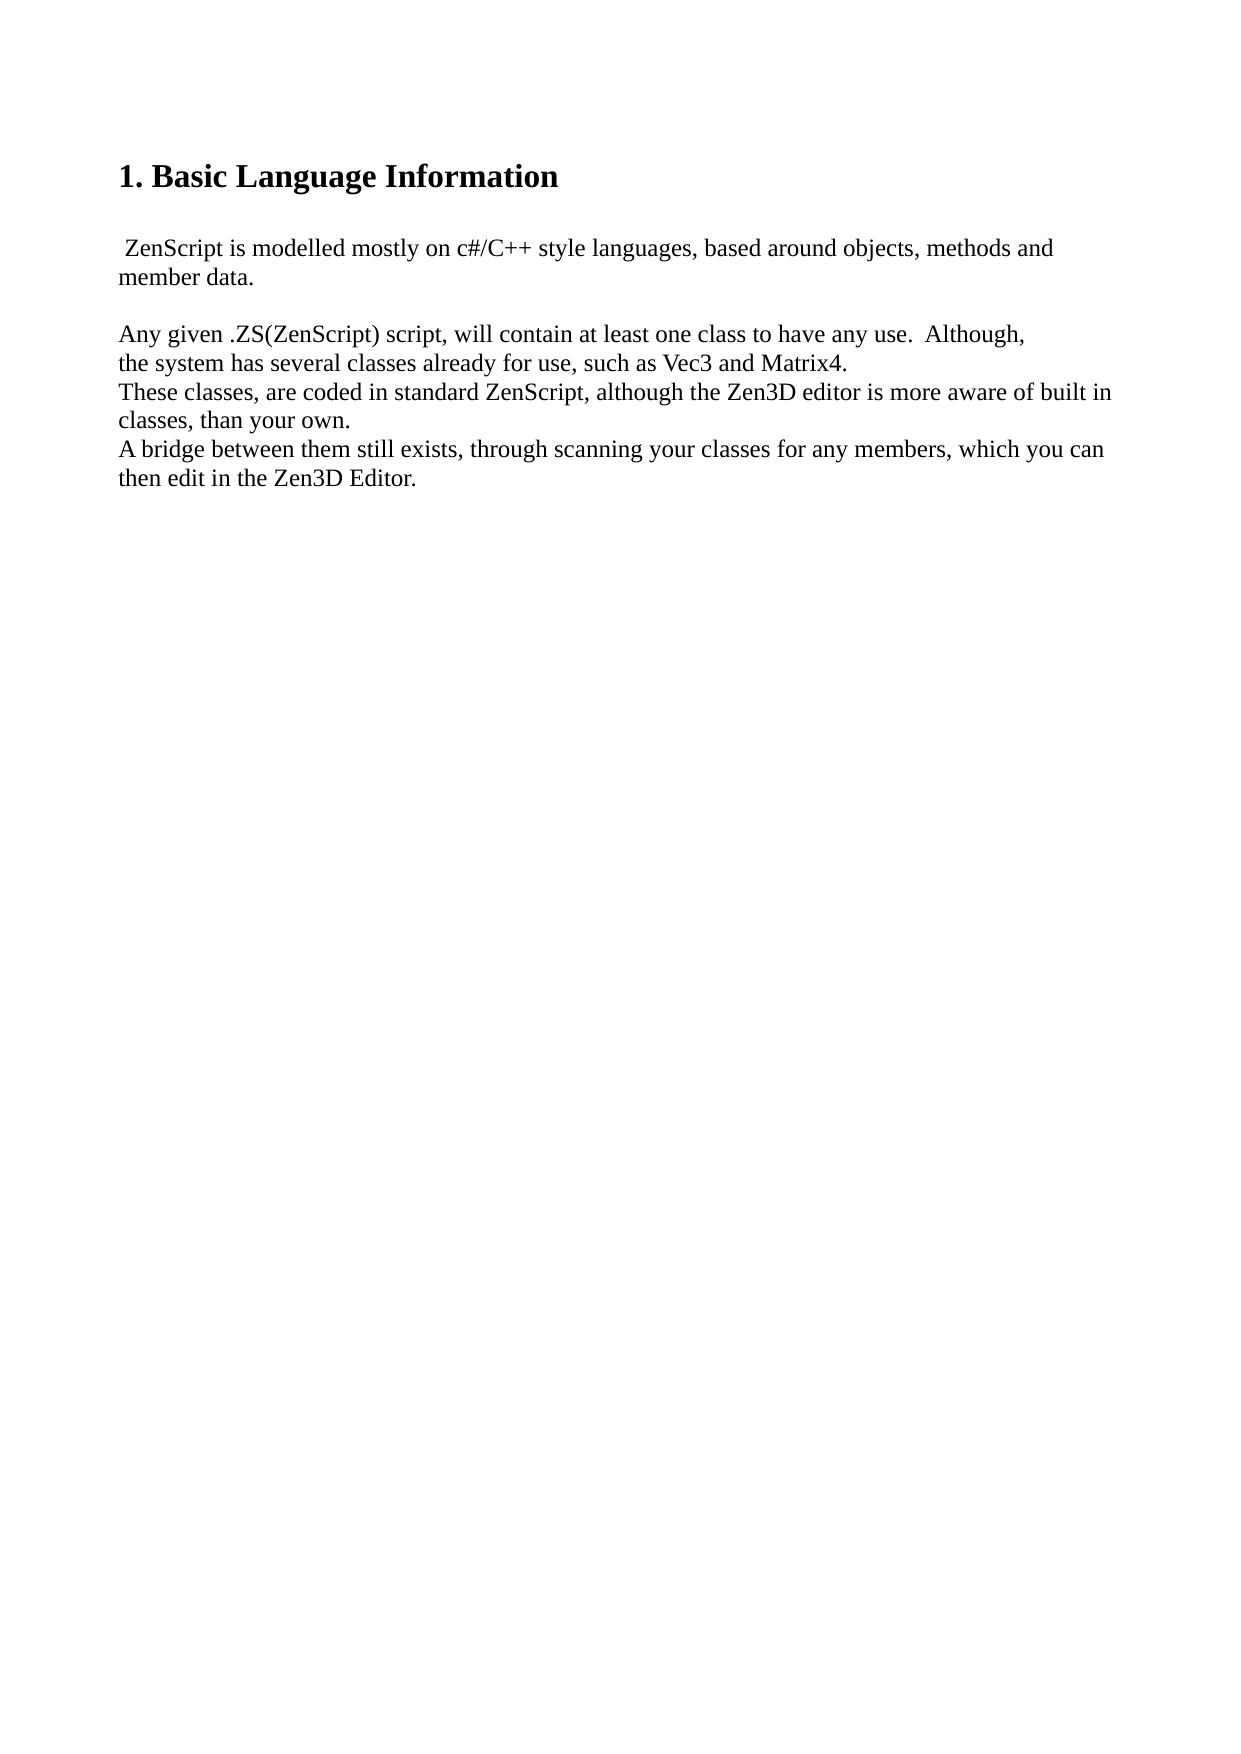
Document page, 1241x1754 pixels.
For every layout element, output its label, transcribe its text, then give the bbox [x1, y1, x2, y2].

text A bridge between them still exists, through scanning your classes for any members, which you can then edit in the Zen3D Editor. [118, 434, 1122, 492]
text These classes, are coded in standard ZenScript, although the Zen3D editor is more aware of built in classes, than your own. [118, 377, 1122, 434]
text ZenScript is modelled mostly on c#/C++ style languages, based around objects, methods and member data. [118, 233, 1122, 291]
text Any given .ZS(ZenScript) script, will contain at least one class to have any use. Although, [118, 319, 1122, 348]
text the system has several classes already for use, such as Vec3 and Matrix4. [118, 348, 1122, 377]
text 1. Basic Language Information [118, 156, 1122, 195]
